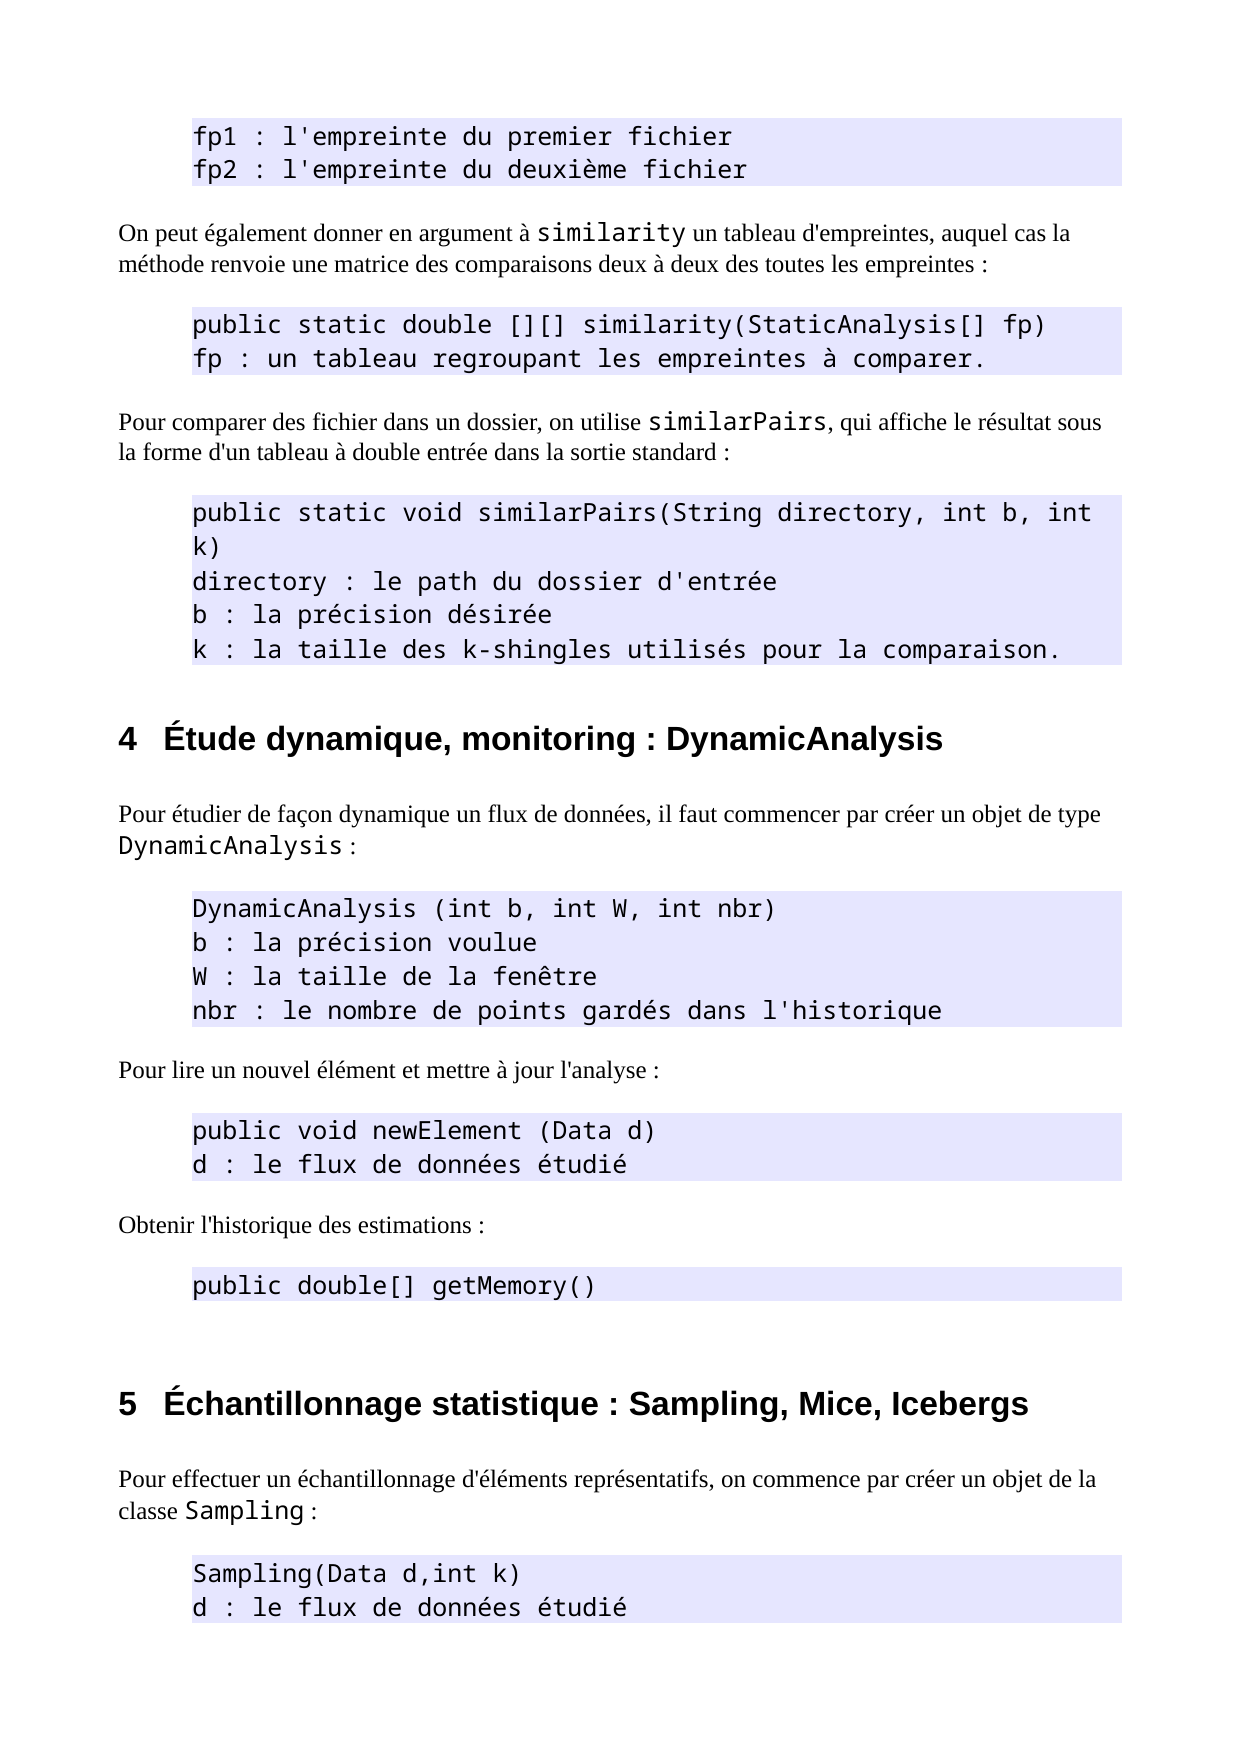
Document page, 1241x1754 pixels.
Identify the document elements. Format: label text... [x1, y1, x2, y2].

text k : la taille des k-shingles utilisés pour la comparaison. [192, 631, 1122, 665]
text fp2 : l'empreinte du deuxième fichier [192, 152, 1122, 186]
text b : la précision désirée [192, 597, 1122, 631]
text nbr : le nombre de points gardés dans l'historique [192, 993, 1122, 1027]
text Obtenir l'historique des estimations : [118, 1210, 1122, 1239]
text fp1 : l'empreinte du premier fichier [192, 118, 1122, 152]
text directory : le path du dossier d'entrée [192, 563, 1122, 597]
text d : le flux de données étudié [192, 1147, 1122, 1181]
text Pour comparer des fichier dans un dossier, on utilise similarPairs, qui affiche le résultat sous la forme d'un tableau à double entrée dans la sortie standard : [118, 403, 1122, 466]
subtitle 5 Échantillonnage statistique : Sampling, Mice, Icebergs [118, 1384, 1122, 1423]
text W : la taille de la fenêtre [192, 959, 1122, 993]
text public double[] getMemory() [192, 1267, 1122, 1301]
text Pour effectuer un échantillonnage d'éléments représentatifs, on commence par créer un objet de la classe Sampling : [118, 1464, 1122, 1527]
subtitle 4 Étude dynamique, monitoring : DynamicAnalysis [118, 719, 1122, 758]
text public static void similarPairs(String directory, int b, int k) [192, 495, 1122, 563]
text Pour étudier de façon dynamique un flux de données, il faut commencer par créer un objet de type DynamicAnalysis : [118, 799, 1122, 862]
text fp : un tableau regroupant les empreintes à comparer. [192, 341, 1122, 375]
text public static double [][] similarity(StaticAnalysis[] fp) [192, 307, 1122, 341]
text On peut également donner en argument à similarity un tableau d'empreintes, auquel cas la méthode renvoie une matrice des comparaisons deux à deux des toutes les empreintes : [118, 215, 1122, 278]
text DynamicAnalysis (int b, int W, int nbr) [192, 891, 1122, 924]
text Sampling(Data d,int k) [192, 1555, 1122, 1589]
text d : le flux de données étudié [192, 1589, 1122, 1623]
text Pour lire un nouvel élément et mettre à jour l'analyse : [118, 1056, 1122, 1084]
text public void newElement (Data d) [192, 1113, 1122, 1147]
text b : la précision voulue [192, 924, 1122, 959]
